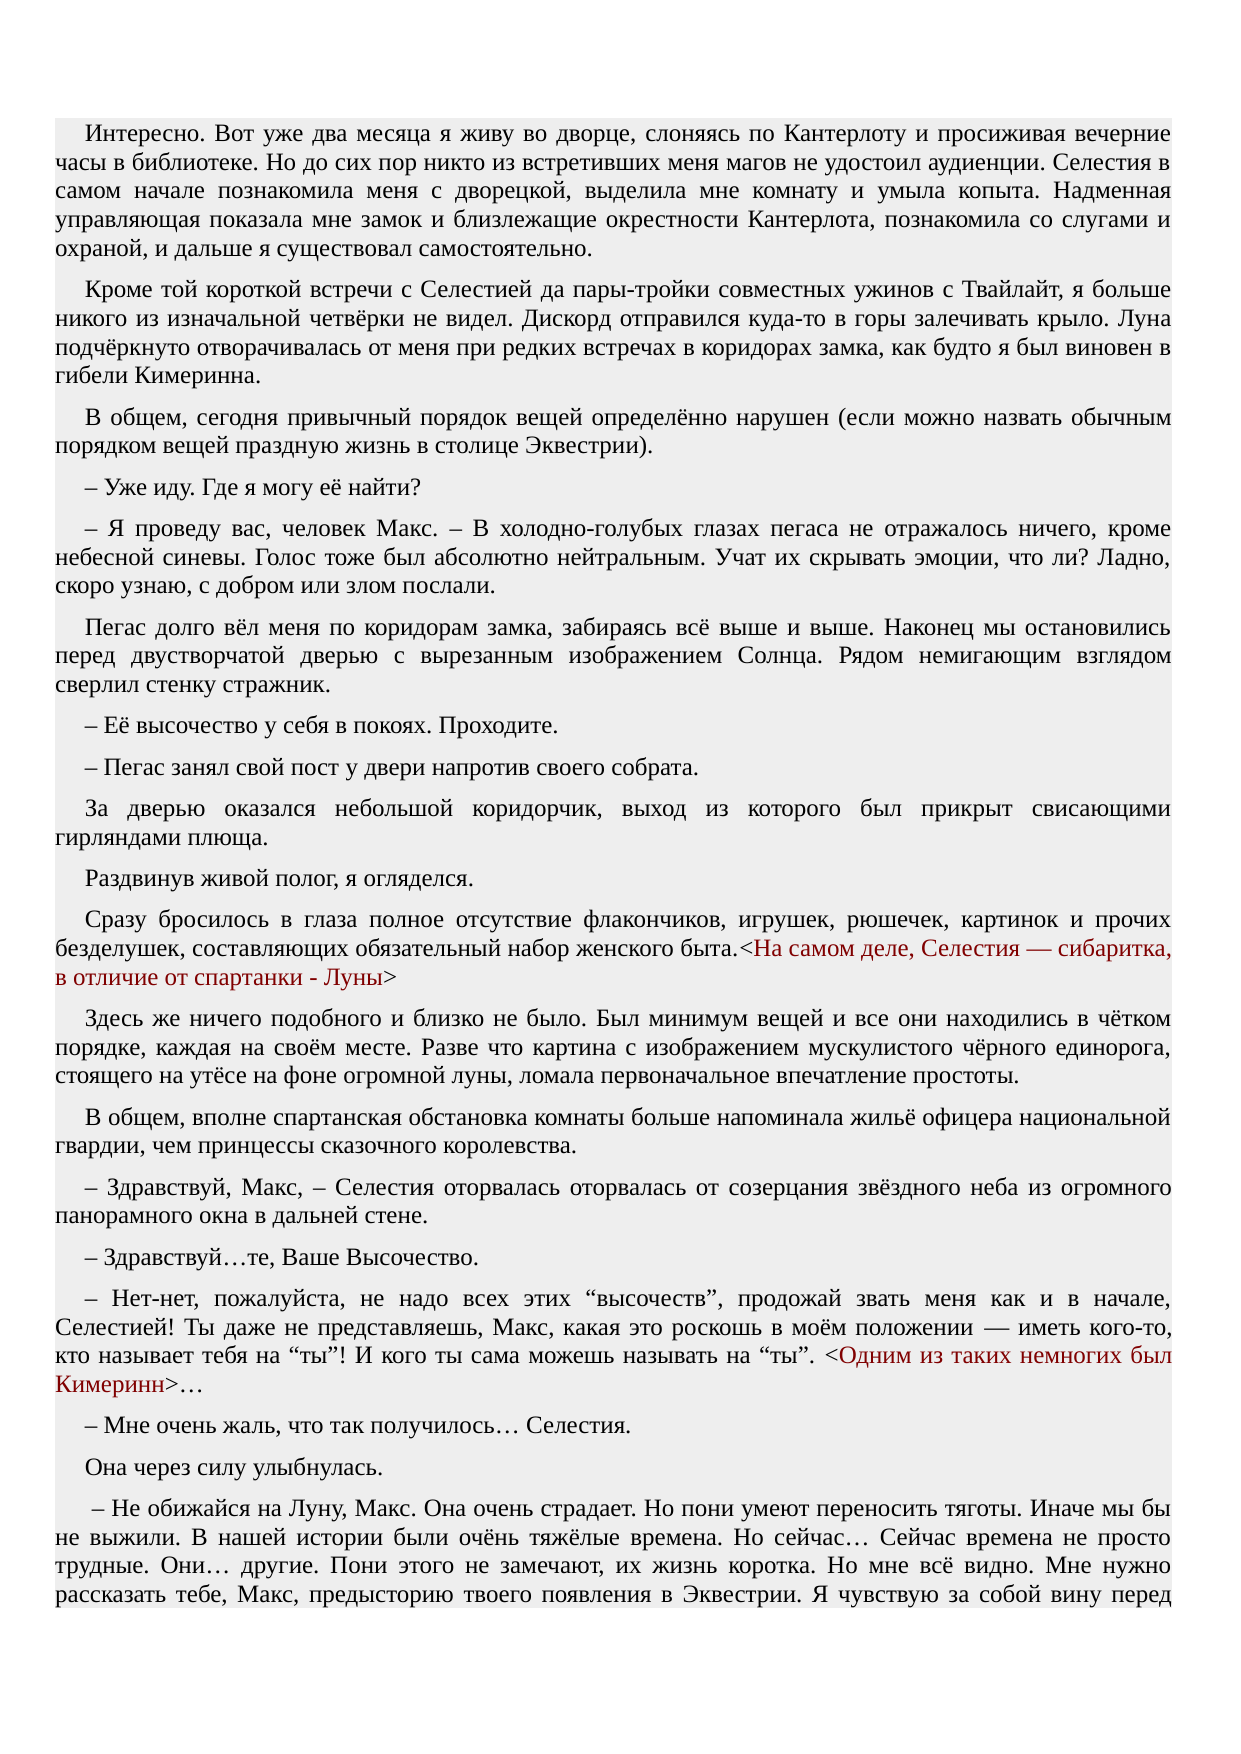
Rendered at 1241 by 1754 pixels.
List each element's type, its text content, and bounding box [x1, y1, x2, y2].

text – Я проведу вас, человек Макс. – В холодно-голубых глазах пегаса не отражалось ничего, кроме небесной синевы. Голос тоже был абсолютно нейтральным. Учат их скрывать эмоции, что ли? Ладно, скоро узнаю, с добром или злом послали. [55, 513, 1172, 599]
text – Здравствуй, Макс, – Селестия оторвалась оторвалась от созерцания звёздного неба из огромного панорамного окна в дальней стене. [55, 1172, 1172, 1229]
text Здесь же ничего подобного и близко не было. Был минимум вещей и все они находились в чётком порядке, каждая на своём месте. Разве что картина с изображением мускулистого чёрного единорога, стоящего на утёсе на фоне огромной луны, ломала первоначальное впечатление простоты. [55, 1003, 1172, 1089]
text – Её высочество у себя в покоях. Проходите. [55, 711, 1172, 739]
text – Здравствуй…те, Ваше Высочество. [55, 1242, 1172, 1271]
text В общем, вполне спартанская обстановка комнаты больше напоминала жильё офицера национальной гвардии, чем принцессы сказочного королевства. [55, 1102, 1172, 1159]
text Раздвинув живой полог, я огляделся. [55, 863, 1172, 892]
text Кроме той короткой встречи с Селестией да пары-тройки совместных ужинов с Твайлайт, я больше никого из изначальной четвёрки не видел. Дискорд отправился куда-то в горы залечивать крыло. Луна подчёркнуто отворачивалась от меня при редких встречах в коридорах замка, как будто я был виновен в гибели Кимеринна. [55, 274, 1172, 389]
text Интересно. Вот уже два месяца я живу во дворце, слоняясь по Кантерлоту и просиживая вечерние часы в библиотеке. Но до сих пор никто из встретивших меня магов не удостоил аудиенции. Селестия в самом начале познакомила меня с дворецкой, выделила мне комнату и умыла копыта. Надменная управляющая показала мне замок и близлежащие окрестности Кантерлота, познакомила со слугами и охраной, и дальше я существовал самостоятельно. [55, 118, 1172, 262]
text – Пегас занял свой пост у двери напротив своего собрата. [55, 752, 1172, 781]
text – Нет-нет, пожалуйста, не надо всех этих “высочеств”, продожай звать меня как и в начале, Селестией! Ты даже не представляешь, Макс, какая это роскошь в моём положении — иметь кого-то, кто называет тебя на “ты”! И кого ты сама можешь называть на “ты”. <Одним из таких немногих был Кимеринн>… [55, 1283, 1172, 1398]
text – Уже иду. Где я могу её найти? [55, 472, 1172, 501]
text Пегас долго вёл меня по коридорам замка, забираясь всё выше и выше. Наконец мы остановились перед двустворчатой дверью с вырезанным изображением Солнца. Рядом немигающим взглядом сверлил стенку стражник. [55, 612, 1172, 698]
text В общем, сегодня привычный порядок вещей определённо нарушен (если можно назвать обычным порядком вещей праздную жизнь в столице Эквестрии). [55, 402, 1172, 459]
text Она через силу улыбнулась. [55, 1452, 1172, 1481]
text – Не обижайся на Луну, Макс. Она очень страдает. Но пони умеют переносить тяготы. Иначе мы бы не выжили. В нашей истории были очёнь тяжёлые времена. Но сейчас… Сейчас времена не просто трудные. Они… другие. Пони этого не замечают, их жизнь коротка. Но мне всё видно. Мне нужно рассказать тебе, Макс, предысторию твоего появления в Эквестрии. Я чувствую за собой вину перед [55, 1493, 1172, 1608]
text Сразу бросилось в глаза полное отсутствие флакончиков, игрушек, рюшечек, картинок и прочих безделушек, составляющих обязательный набор женского быта.<На самом деле, Селестия — сибаритка, в отличие от спартанки - Луны> [55, 904, 1172, 991]
text За дверью оказался небольшой коридорчик, выход из которого был прикрыт свисающими гирляндами плюща. [55, 793, 1172, 851]
text – Мне очень жаль, что так получилось… Селестия. [55, 1411, 1172, 1439]
